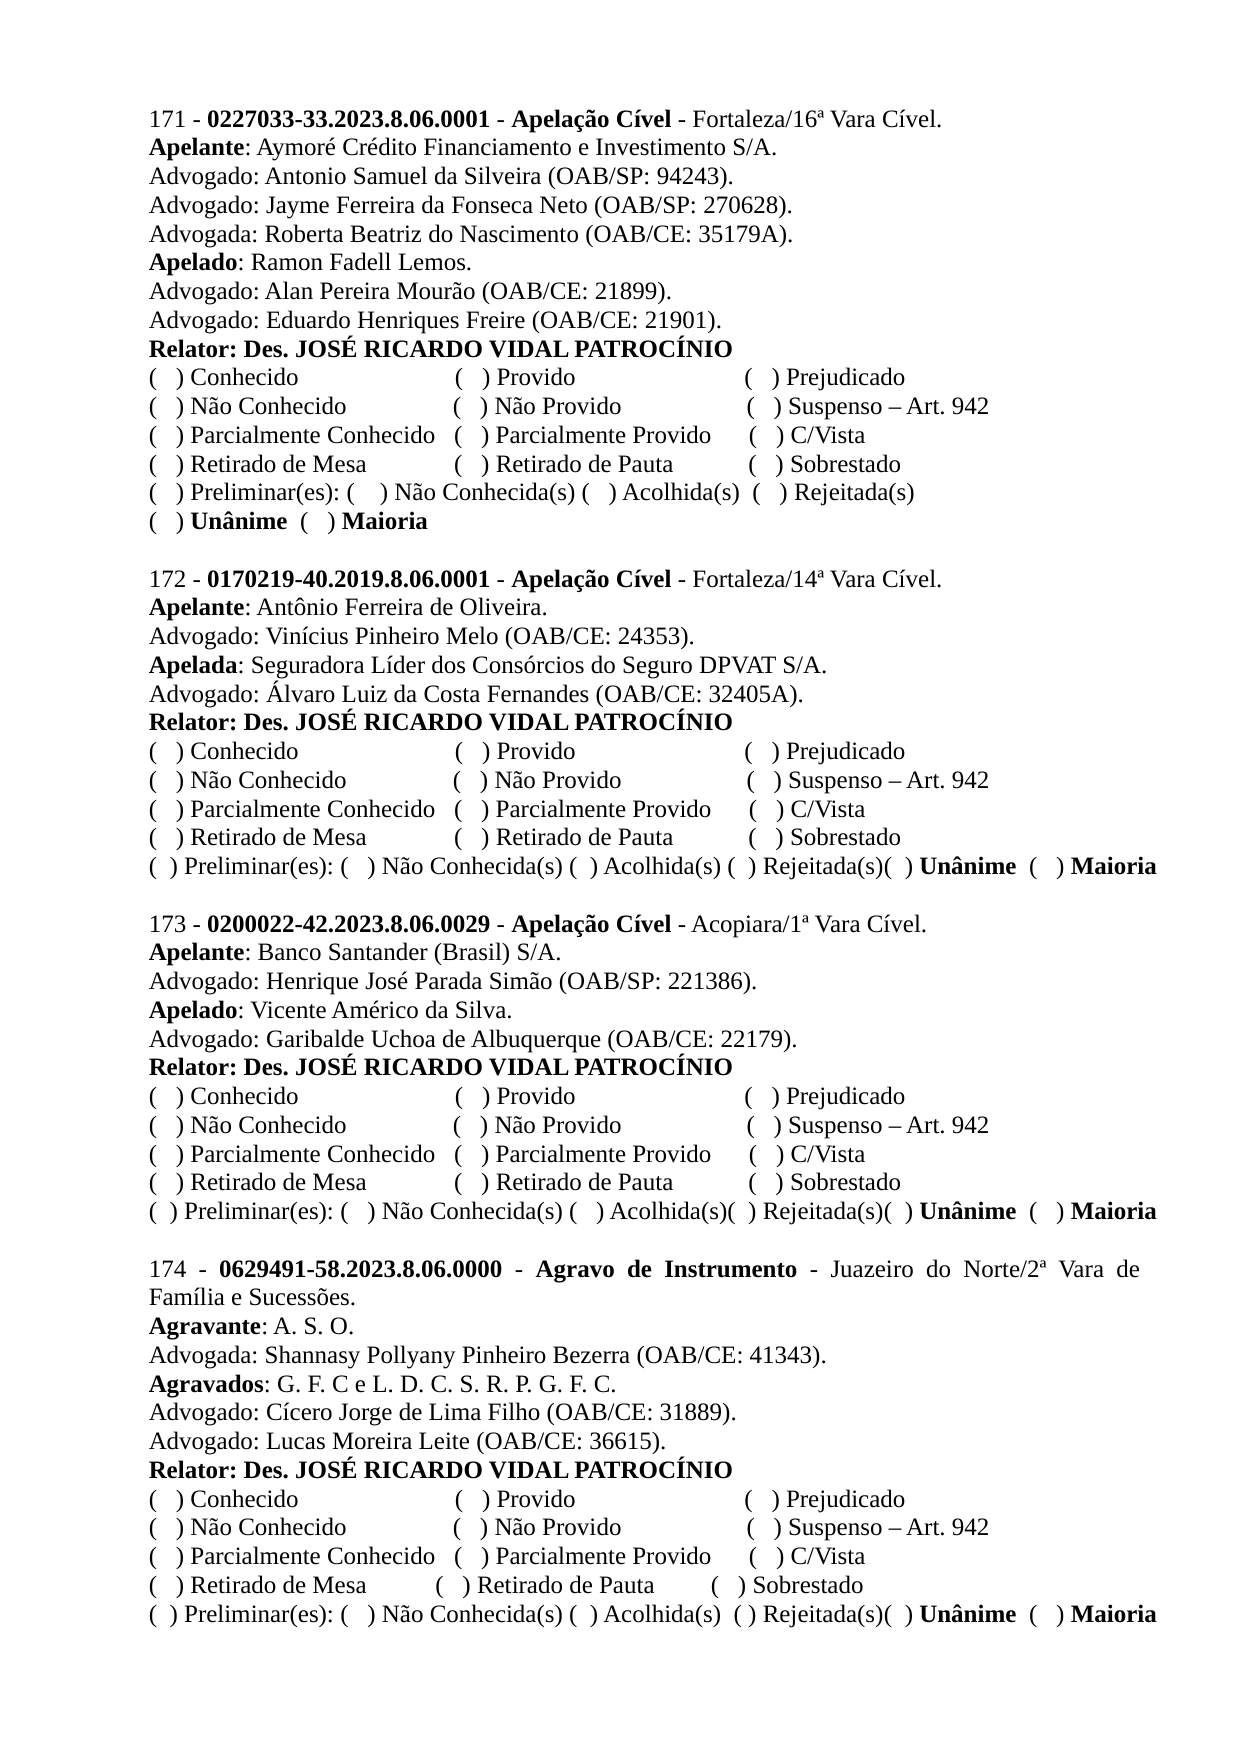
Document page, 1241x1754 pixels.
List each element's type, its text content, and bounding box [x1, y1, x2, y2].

text Advogado: Jayme Ferreira da Fonseca Neto (OAB/SP: 270628). [148, 190, 1141, 219]
text ( ) Não Conhecido ( ) Não Provido ( ) Suspenso – Art. 942 [148, 391, 1158, 420]
text Advogado: Garibalde Uchoa de Albuquerque (OAB/CE: 22179). [148, 1024, 1141, 1052]
text 171 - 0227033-33.2023.8.06.0001 - Apelação Cível - Fortaleza/16ª Vara Cível. [148, 104, 1141, 132]
text Advogado: Alan Pereira Mourão (OAB/CE: 21899). [148, 276, 1141, 305]
text Apelado: Vicente Américo da Silva. [148, 995, 1141, 1024]
text ( ) Unânime ( ) Maioria [148, 506, 1158, 535]
text Relator: Des. JOSÉ RICARDO VIDAL PATROCÍNIO [148, 334, 1141, 362]
text ( ) Parcialmente Conhecido ( ) Parcialmente Provido ( ) C/Vista [148, 1541, 1158, 1570]
text ( ) Conhecido ( ) Provido ( ) Prejudicado [148, 1484, 1141, 1512]
text ( ) Retirado de Mesa ( ) Retirado de Pauta ( ) Sobrestado [148, 822, 1158, 851]
text 174 - 0629491-58.2023.8.06.0000 - Agravo de Instrumento - Juazeiro do Norte/2ª Vara de Família e Sucessões. [148, 1254, 1141, 1311]
text Advogado: Vinícius Pinheiro Melo (OAB/CE: 24353). [148, 621, 1141, 650]
text Relator: Des. JOSÉ RICARDO VIDAL PATROCÍNIO [148, 1455, 1141, 1484]
text ( ) Preliminar(es): ( ) Não Conhecida(s) ( ) Acolhida(s) ( ) Rejeitada(s)( ) Unânime ( ) Maioria [148, 851, 1158, 880]
text Agravados: G. F. C e L. D. C. S. R. P. G. F. C. [148, 1369, 1141, 1397]
text ( ) Parcialmente Conhecido ( ) Parcialmente Provido ( ) C/Vista [148, 794, 1158, 822]
text ( ) Parcialmente Conhecido ( ) Parcialmente Provido ( ) C/Vista [148, 420, 1158, 449]
text Advogado: Álvaro Luiz da Costa Fernandes (OAB/CE: 32405A). [148, 679, 1141, 707]
text Advogado: Eduardo Henriques Freire (OAB/CE: 21901). [148, 305, 1141, 334]
text Apelante: Antônio Ferreira de Oliveira. [148, 592, 1141, 621]
text Advogado: Lucas Moreira Leite (OAB/CE: 36615). [148, 1426, 1141, 1455]
text Advogado: Cícero Jorge de Lima Filho (OAB/CE: 31889). [148, 1397, 1141, 1426]
text ( ) Preliminar(es): ( ) Não Conhecida(s) ( ) Acolhida(s) ( ) Rejeitada(s) [148, 477, 1158, 506]
text Apelante: Banco Santander (Brasil) S/A. [148, 937, 1141, 966]
text ( ) Preliminar(es): ( ) Não Conhecida(s) ( ) Acolhida(s) ( ) Rejeitada(s)( ) Unânime ( ) Maioria [148, 1599, 1158, 1627]
text 173 - 0200022-42.2023.8.06.0029 - Apelação Cível - Acopiara/1ª Vara Cível. [148, 909, 1141, 937]
text ( ) Parcialmente Conhecido ( ) Parcialmente Provido ( ) C/Vista [148, 1139, 1158, 1167]
text Advogada: Roberta Beatriz do Nascimento (OAB/CE: 35179A). [148, 219, 1141, 247]
text ( ) Retirado de Mesa ( ) Retirado de Pauta ( ) Sobrestado [148, 1570, 1158, 1599]
text ( ) Não Conhecido ( ) Não Provido ( ) Suspenso – Art. 942 [148, 1512, 1158, 1541]
text ( ) Conhecido ( ) Provido ( ) Prejudicado [148, 362, 1141, 391]
text Advogado: Antonio Samuel da Silveira (OAB/SP: 94243). [148, 161, 1141, 190]
text Apelante: Aymoré Crédito Financiamento e Investimento S/A. [148, 132, 1141, 161]
text ( ) Retirado de Mesa ( ) Retirado de Pauta ( ) Sobrestado [148, 449, 1158, 477]
text Agravante: A. S. O. [148, 1311, 1141, 1340]
text Relator: Des. JOSÉ RICARDO VIDAL PATROCÍNIO [148, 707, 1141, 736]
text ( ) Retirado de Mesa ( ) Retirado de Pauta ( ) Sobrestado [148, 1167, 1158, 1196]
text Apelado: Ramon Fadell Lemos. [148, 247, 1141, 276]
text 172 - 0170219-40.2019.8.06.0001 - Apelação Cível - Fortaleza/14ª Vara Cível. [148, 564, 1141, 592]
text ( ) Conhecido ( ) Provido ( ) Prejudicado [148, 1081, 1141, 1110]
text Apelada: Seguradora Líder dos Consórcios do Seguro DPVAT S/A. [148, 650, 1141, 679]
text ( ) Não Conhecido ( ) Não Provido ( ) Suspenso – Art. 942 [148, 1110, 1158, 1139]
text Relator: Des. JOSÉ RICARDO VIDAL PATROCÍNIO [148, 1052, 1141, 1081]
text Advogada: Shannasy Pollyany Pinheiro Bezerra (OAB/CE: 41343). [148, 1340, 1141, 1369]
text ( ) Não Conhecido ( ) Não Provido ( ) Suspenso – Art. 942 [148, 765, 1158, 794]
text ( ) Conhecido ( ) Provido ( ) Prejudicado [148, 736, 1141, 765]
text ( ) Preliminar(es): ( ) Não Conhecida(s) ( ) Acolhida(s)( ) Rejeitada(s)( ) Unânime ( ) Maioria [148, 1196, 1158, 1225]
text Advogado: Henrique José Parada Simão (OAB/SP: 221386). [148, 966, 1141, 995]
